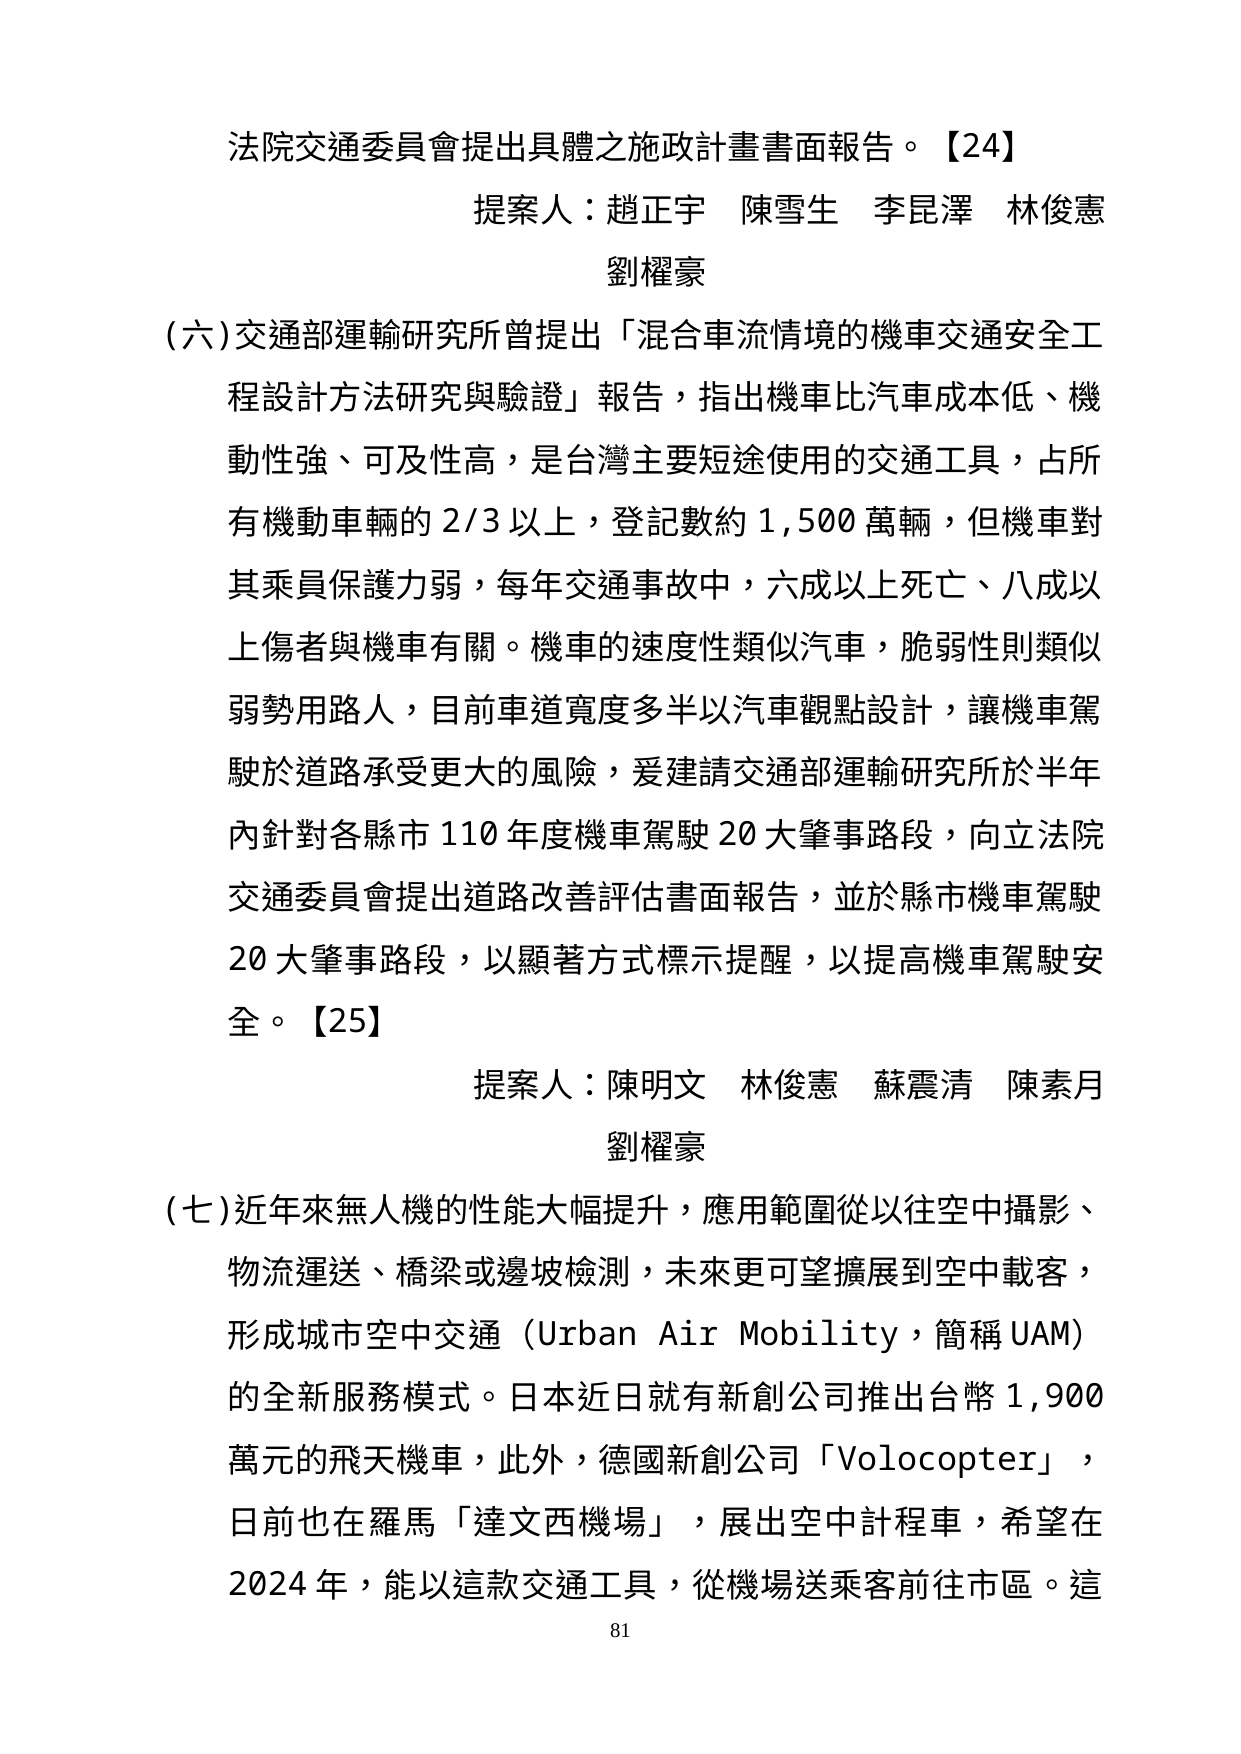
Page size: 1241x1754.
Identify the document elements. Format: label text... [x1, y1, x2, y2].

text (七)近年來無人機的性能大幅提升，應用範圍從以往空中攝影、物流運送、橋梁或邊坡檢測，未來更可望擴展到空中載客，形成城市空中交通（Urban Air Mobility，簡稱UAM）的全新服務模式。日本近日就有新創公司推出台幣1,900萬元的飛天機車，此外，德國新創公司「Volocopter」，日前也在羅馬「達文西機場」，展出空中計程車，希望在2024年，能以這款交通工具，從機場送乘客前往市區。這 [161, 1166, 1104, 1603]
text 法院交通委員會提出具體之施政計畫書面報告。【24】 [161, 103, 1104, 166]
text 提案人：陳明文 林俊憲 蘇震清 陳素月 劉櫂豪 [473, 1041, 1117, 1166]
text (六)交通部運輸研究所曾提出「混合車流情境的機車交通安全工程設計方法研究與驗證」報告，指出機車比汽車成本低、機動性強、可及性高，是台灣主要短途使用的交通工具，占所有機動車輛的2/3以上，登記數約1,500萬輛，但機車對其乘員保護力弱，每年交通事故中，六成以上死亡、八成以上傷者與機車有關。機車的速度性類似汽車，脆弱性則類似弱勢用路人，目前車道寬度多半以汽車觀點設計，讓機車駕駛於道路承受更大的風險，爰建請交通部運輸研究所於半年內針對各縣市110年度機車駕駛20大肇事路段，向立法院交通委員會提出道路改善評估書面報告，並於縣市機車駕駛20大肇事路段，以顯著方式標示提醒，以提高機車駕駛安全。【25】 [161, 291, 1104, 1041]
text 提案人：趙正宇 陳雪生 李昆澤 林俊憲 劉櫂豪 [473, 166, 1117, 291]
